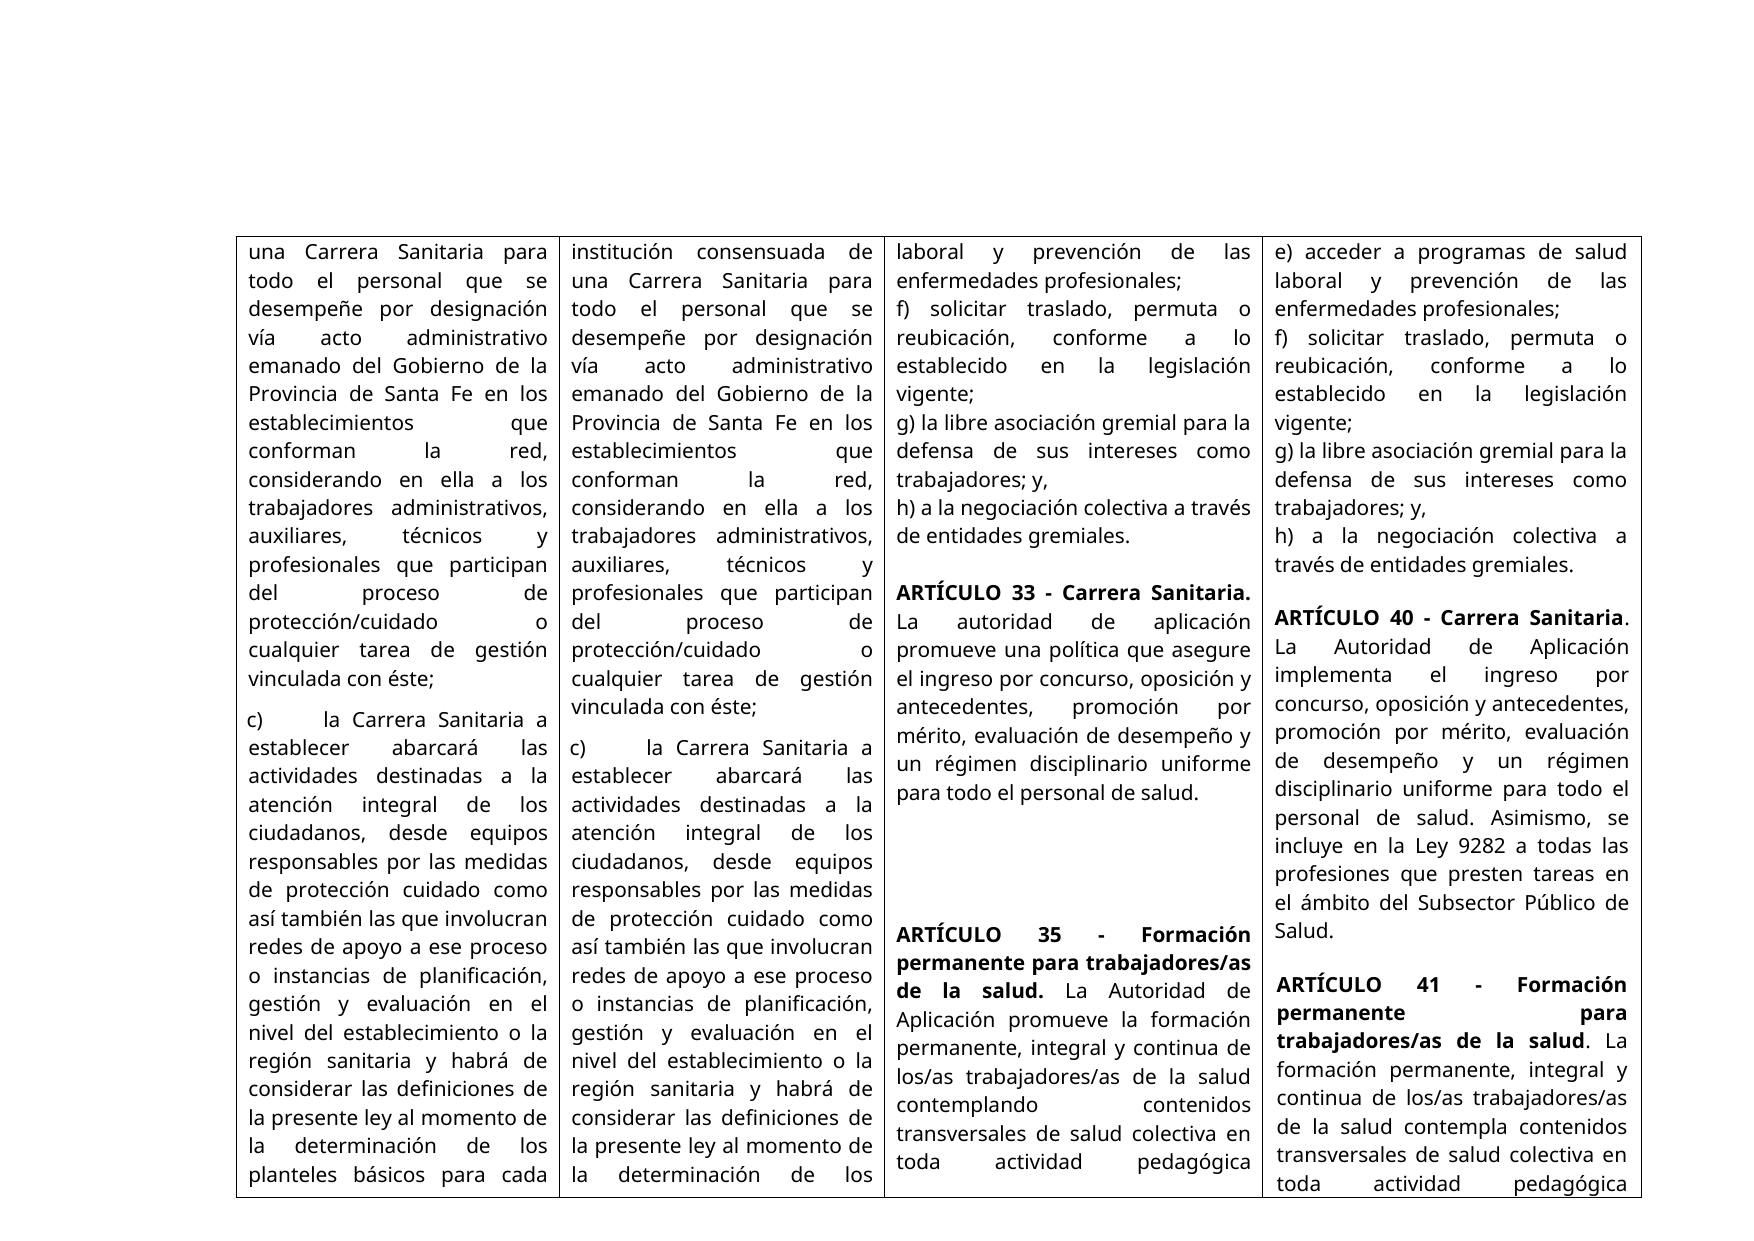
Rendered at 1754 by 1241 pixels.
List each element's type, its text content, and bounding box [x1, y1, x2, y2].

table_cell e) acceder a programas de salud laboral y prevención de las enfermedades profesionales; f) solicitar traslado, permuta o reubicación, conforme a lo establecido en la legislación vigente; g) la libre asociación gremial para la defensa de sus intereses como trabajadores; y, h) a la negociación colectiva a través de entidades gremiales. ARTÍCULO 40 - Carrera Sanitaria. La Autoridad de Aplicación implementa el ingreso por concurso, oposición y antecedentes, promoción por mérito, evaluación de desempeño y un régimen disciplinario uniforme para todo el personal de salud. Asimismo, se incluye en la Ley 9282 a todas las profesiones que presten tareas en el ámbito del Subsector Público de Salud. ARTÍCULO 41 - Formación permanente para trabajadores/as de la salud. La formación permanente, integral y continua de los/as trabajadores/as de la salud contempla contenidos transversales de salud colectiva en toda actividad pedagógica [1263, 237, 1641, 1197]
table_cell laboral y prevención de las enfermedades profesionales; f) solicitar traslado, permuta o reubicación, conforme a lo establecido en la legislación vigente; g) la libre asociación gremial para la defensa de sus intereses como trabajadores; y, h) a la negociación colectiva a través de entidades gremiales. ARTÍCULO 33 - Carrera Sanitaria. La autoridad de aplicación promueve una política que asegure el ingreso por concurso, oposición y antecedentes, promoción por mérito, evaluación de desempeño y un régimen disciplinario uniforme para todo el personal de salud. ARTÍCULO 35 - Formación permanente para trabajadores/as de la salud. La Autoridad de Aplicación promueve la formación permanente, integral y continua de los/as trabajadores/as de la salud contemplando contenidos transversales de salud colectiva en toda actividad pedagógica [885, 237, 1262, 1197]
table_cell una Carrera Sanitaria para todo el personal que se desempeñe por designación vía acto administrativo emanado del Gobierno de la Provincia de Santa Fe en los establecimientos que conforman la red, considerando en ella a los trabajadores administrativos, auxiliares, técnicos y profesionales que participan del proceso de protección/cuidado o cualquier tarea de gestión vinculada con éste; la Carrera Sanitaria a establecer abarcará las actividades destinadas a la atención integral de los ciudadanos, desde equipos responsables por las medidas de protección cuidado como así también las que involucran redes de apoyo a ese proceso o instancias de planificación, gestión y evaluación en el nivel del establecimiento o la región sanitaria y habrá de considerar las definiciones de la presente ley al momento de la determinación de los planteles básicos para cada [237, 237, 559, 1197]
table_cell institución consensuada de una Carrera Sanitaria para todo el personal que se desempeñe por designación vía acto administrativo emanado del Gobierno de la Provincia de Santa Fe en los establecimientos que conforman la red, considerando en ella a los trabajadores administrativos, auxiliares, técnicos y profesionales que participan del proceso de protección/cuidado o cualquier tarea de gestión vinculada con éste; la Carrera Sanitaria a establecer abarcará las actividades destinadas a la atención integral de los ciudadanos, desde equipos responsables por las medidas de protección cuidado como así también las que involucran redes de apoyo a ese proceso o instancias de planificación, gestión y evaluación en el nivel del establecimiento o la región sanitaria y habrá de considerar las definiciones de la presente ley al momento de la determinación de los [560, 237, 884, 1197]
